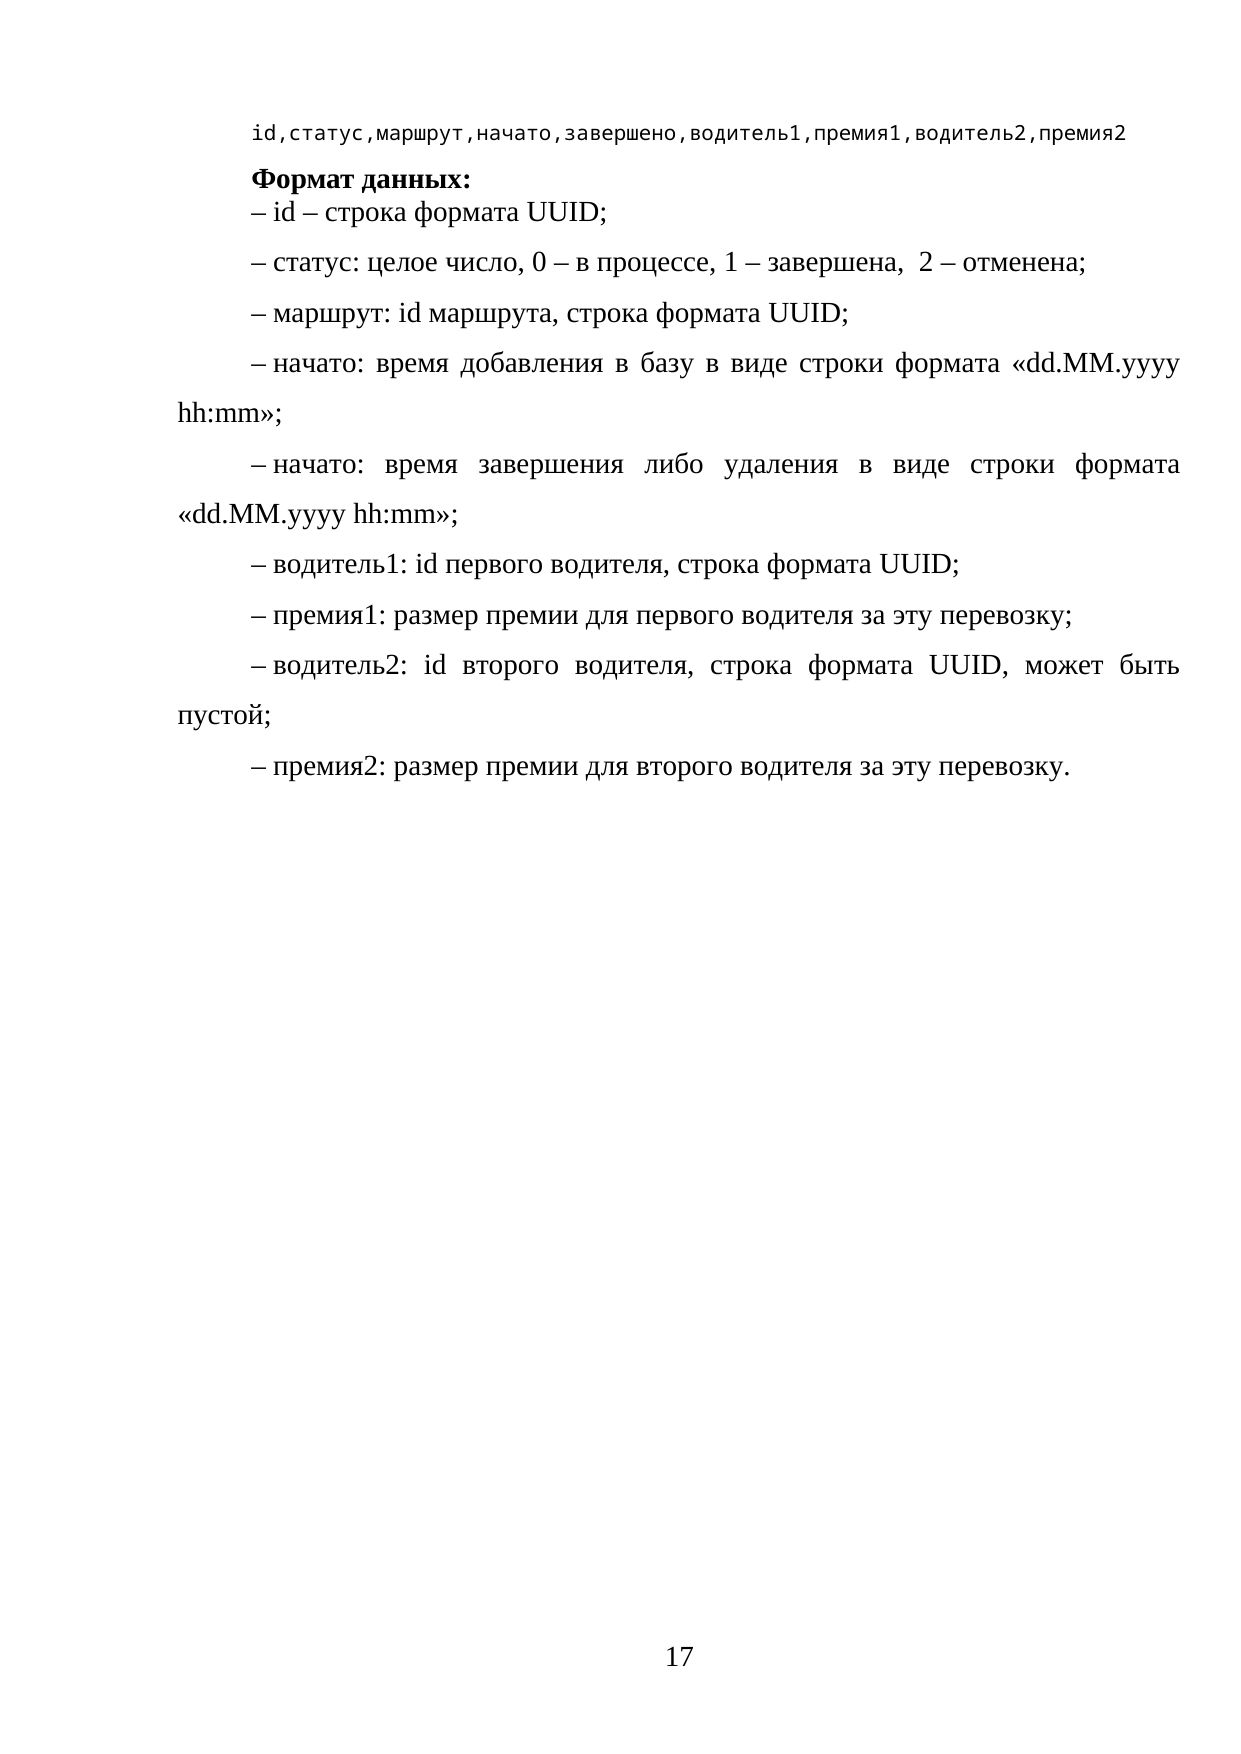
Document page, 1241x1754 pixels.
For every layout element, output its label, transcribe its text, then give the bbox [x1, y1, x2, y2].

list статус: целое число, 0 – в процессе, 1 – завершена, 2 – отменена; [177, 244, 1181, 278]
text id,статус,маршрут,начато,завершено,водитель1,премия1,водитель2,премия2 [177, 118, 1181, 147]
text Формат данных: [251, 161, 1181, 194]
list начато: время добавления в базу в виде строки формата «dd.MM.yyyy hh:mm»; [177, 345, 1181, 429]
list премия2: размер премии для второго водителя за эту перевозку. [177, 748, 1181, 781]
list водитель2: id второго водителя, строка формата UUID, может быть пустой; [177, 647, 1181, 731]
list премия1: размер премии для первого водителя за эту перевозку; [177, 597, 1181, 630]
list id – строка формата UUID; [177, 194, 1181, 228]
list водитель1: id первого водителя, строка формата UUID; [177, 546, 1181, 580]
list маршрут: id маршрута, строка формата UUID; [177, 295, 1181, 328]
list начато: время завершения либо удаления в виде строки формата «dd.MM.yyyy hh:mm»; [177, 446, 1181, 530]
